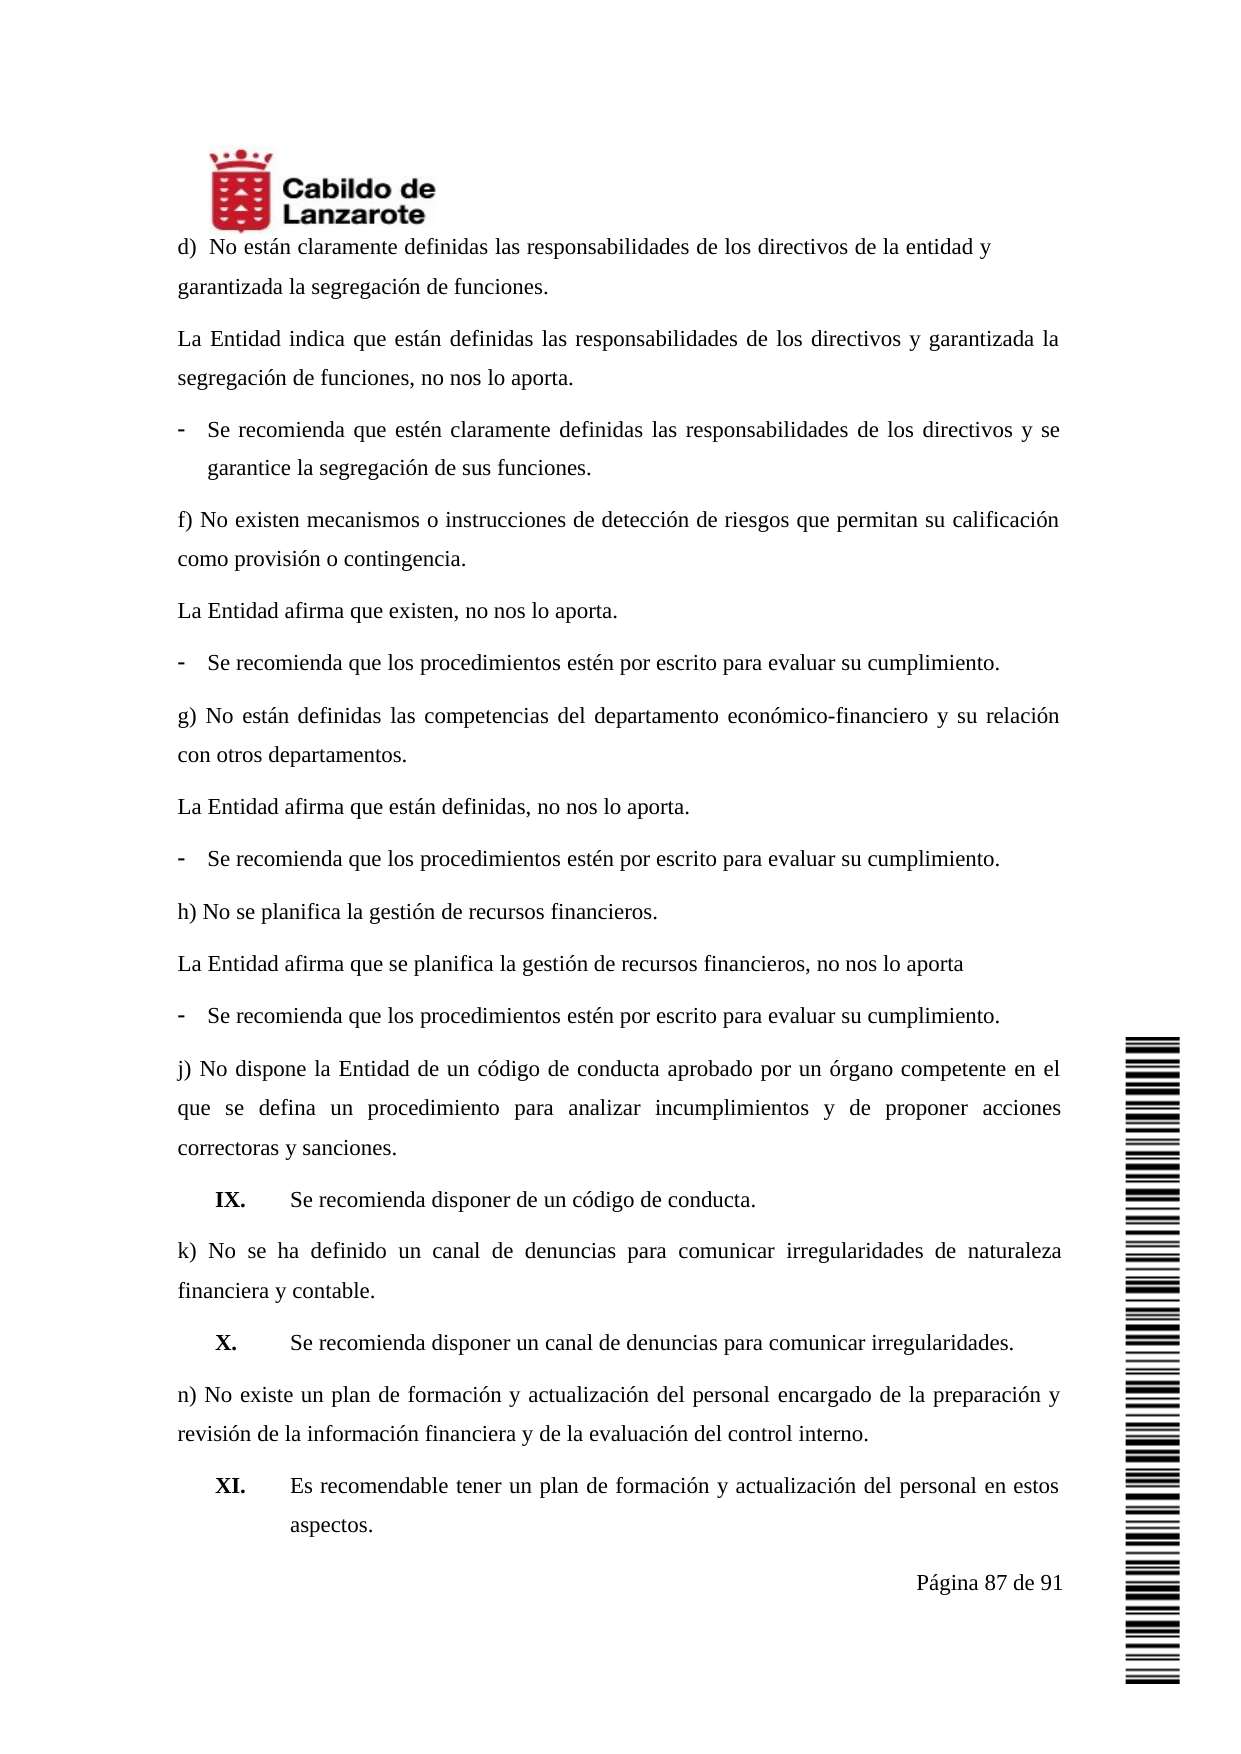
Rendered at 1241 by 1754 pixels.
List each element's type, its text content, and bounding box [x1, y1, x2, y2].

text La Entidad afirma que existen, no nos lo aporta. [177, 597, 1192, 623]
text La Entidad afirma que están definidas, no nos lo aporta. [177, 793, 1192, 819]
list No se ha definido un canal de denuncias para comunicar irregularidades de naturaleza financiera y contable. [177, 1238, 1062, 1303]
list No están claramente definidas las responsabilidades de los directivos de la entidad y garantizada la segregación de funciones. [177, 233, 1062, 299]
text La Entidad indica que están definidas las responsabilidades de los directivos y garantizada la segregación de funciones, no nos lo aporta. [177, 324, 1068, 390]
list No existen mecanismos o instrucciones de detección de riesgos que permitan su calificación como provisión o contingencia. [177, 506, 1062, 571]
list Se recomienda que estén claramente definidas las responsabilidades de los directivos y se garantice la segregación de sus funciones. [177, 416, 1062, 481]
text Página 87 de 91 [916, 1569, 1125, 1595]
list No dispone la Entidad de un código de conducta aprobado por un órgano competente en el que se defina un procedimiento para analizar incumplimientos y de proponer acciones correctoras y sanciones. [177, 1055, 1062, 1160]
list Se recomienda disponer un canal de denuncias para comunicar irregularidades. [215, 1329, 1125, 1355]
text La Entidad afirma que se planifica la gestión de recursos financieros, no nos lo aporta [177, 950, 1192, 976]
text [1180, 1569, 1192, 1595]
text n) No existe un plan de formación y actualización del personal encargado de la preparación y revisión de la información financiera y de la evaluación del control interno. [177, 1381, 1068, 1446]
list Se recomienda disponer de un código de conducta. [215, 1186, 1125, 1212]
list Se recomienda que los procedimientos estén por escrito para evaluar su cumplimiento. [177, 649, 1192, 675]
list Se recomienda que los procedimientos estén por escrito para evaluar su cumplimiento. [177, 1002, 1192, 1028]
list Se recomienda que los procedimientos estén por escrito para evaluar su cumplimiento. [177, 845, 1192, 871]
list Es recomendable tener un plan de formación y actualización del personal en estos aspectos. [215, 1472, 1061, 1537]
list No están definidas las competencias del departamento económico-financiero y su relación con otros departamentos. [177, 702, 1062, 767]
picture [1125, 1037, 1180, 1684]
picture [208, 145, 437, 234]
list No se planifica la gestión de recursos financieros. [177, 898, 1192, 924]
